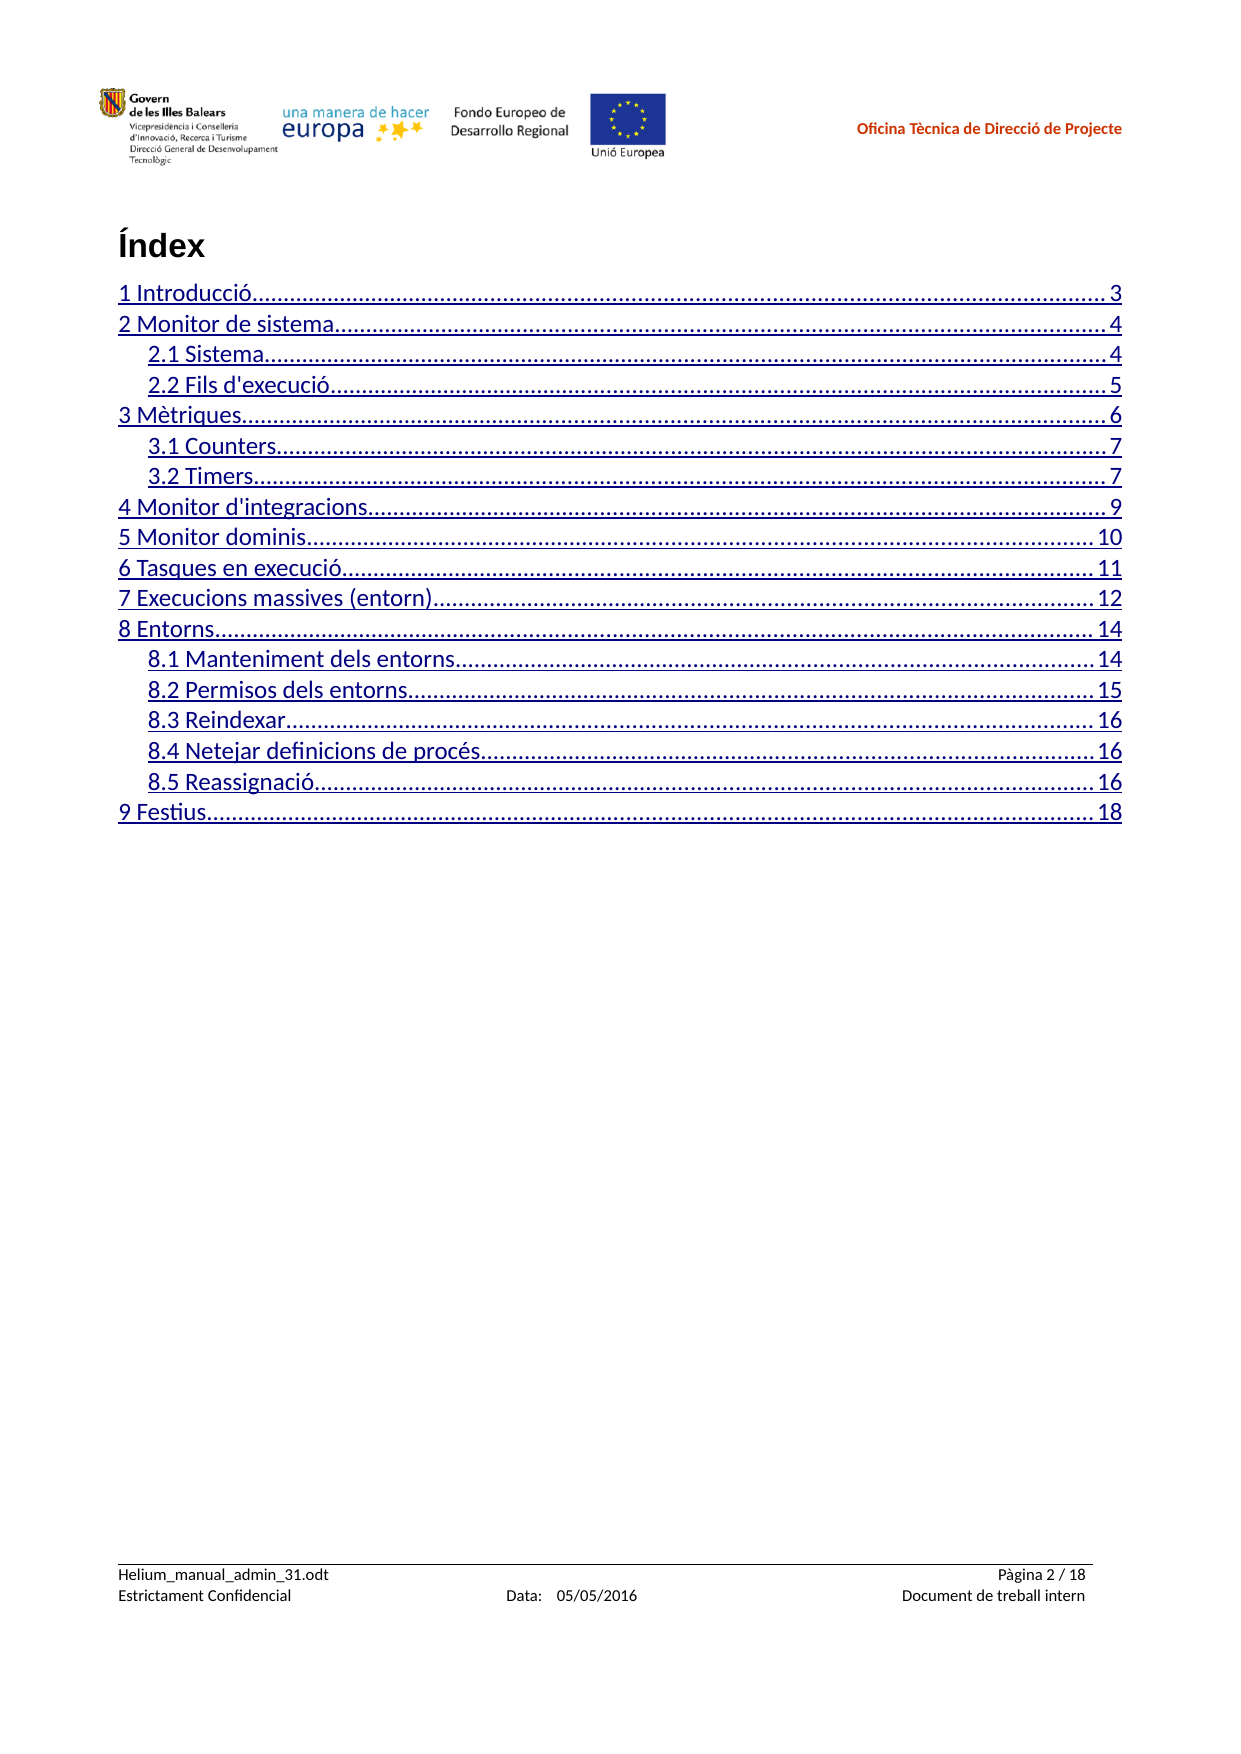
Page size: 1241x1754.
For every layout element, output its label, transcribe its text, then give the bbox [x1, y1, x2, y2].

text 8 Entorns 14 [118, 613, 1122, 639]
text 4 Monitor d'integracions 9 [118, 491, 1122, 517]
text 2 Monitor de sistema 4 [118, 308, 1122, 334]
text 3.1 Counters 7 [148, 430, 1122, 456]
text 7 Execucions massives (entorn) 12 [118, 583, 1122, 609]
text 6 Tasques en execució 11 [118, 552, 1122, 578]
text 3 Mètriques 6 [118, 399, 1122, 425]
text 8.5 Reassignació 16 [148, 766, 1122, 792]
text 8.1 Manteniment dels entorns 14 [148, 644, 1122, 670]
text 2.2 Fils d'execució 5 [148, 369, 1122, 395]
text 9 Festius 18 [118, 796, 1122, 822]
text 5 Monitor dominis 10 [118, 522, 1122, 548]
text 8.2 Permisos dels entorns 15 [148, 674, 1122, 700]
subtitle Índex [118, 226, 1122, 265]
text 2.1 Sistema 4 [148, 338, 1122, 364]
text 3.2 Timers 7 [148, 461, 1122, 486]
picture [99, 87, 668, 166]
text 8.3 Reindexar 16 [148, 705, 1122, 731]
text 8.4 Netejar definicions de procés 16 [148, 735, 1122, 761]
text 1 Introducció 3 [118, 277, 1122, 303]
